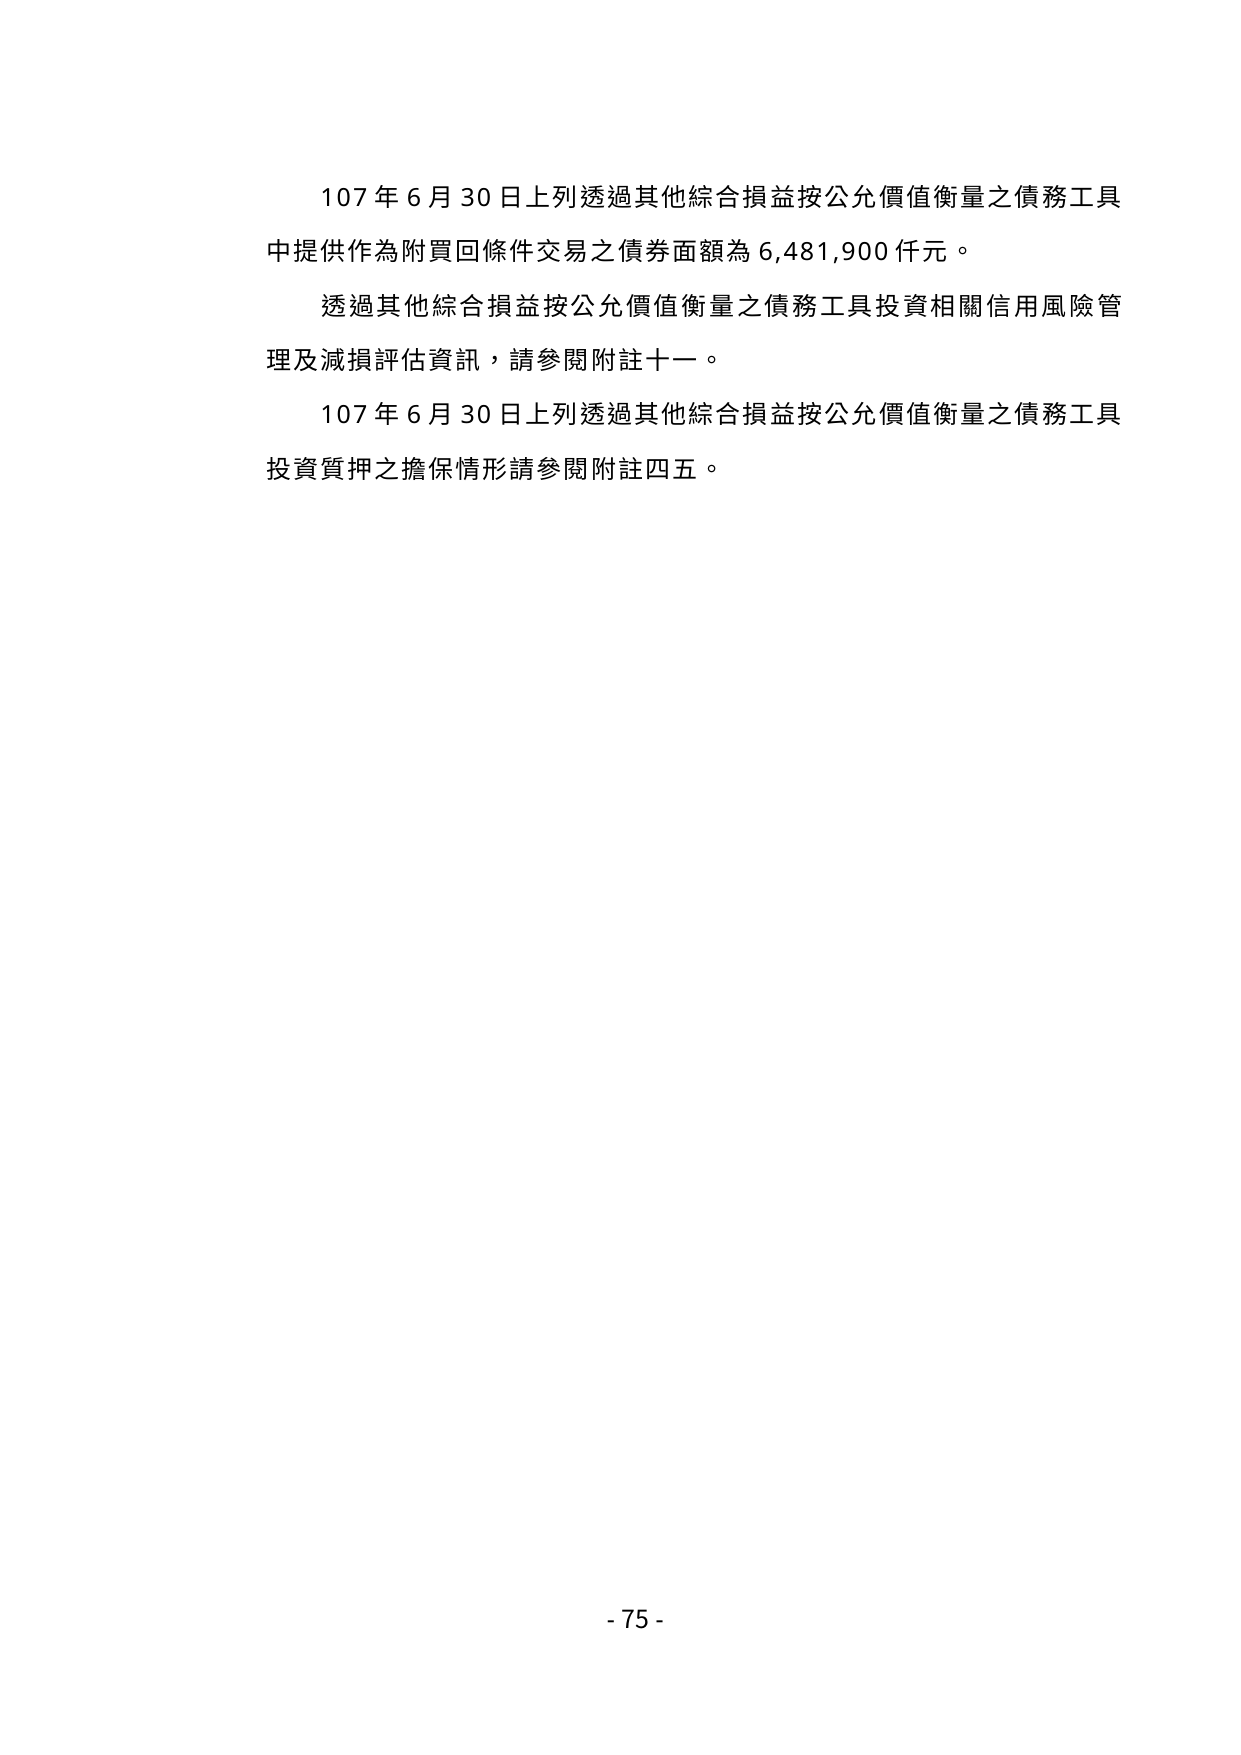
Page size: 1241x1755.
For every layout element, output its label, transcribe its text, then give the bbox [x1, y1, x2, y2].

text 透過其他綜合損益按公允價值衡量之債務工具投資相關信用風險管理及減損評估資訊，請參閱附註十一。 [266, 286, 1122, 377]
text 107年6月30日上列透過其他綜合損益按公允價值衡量之債務工具投資質押之擔保情形請參閱附註四五。 [266, 395, 1122, 485]
text 107年6月30日上列透過其他綜合損益按公允價值衡量之債務工具中提供作為附買回條件交易之債券面額為6,481,900仟元。 [266, 177, 1122, 268]
